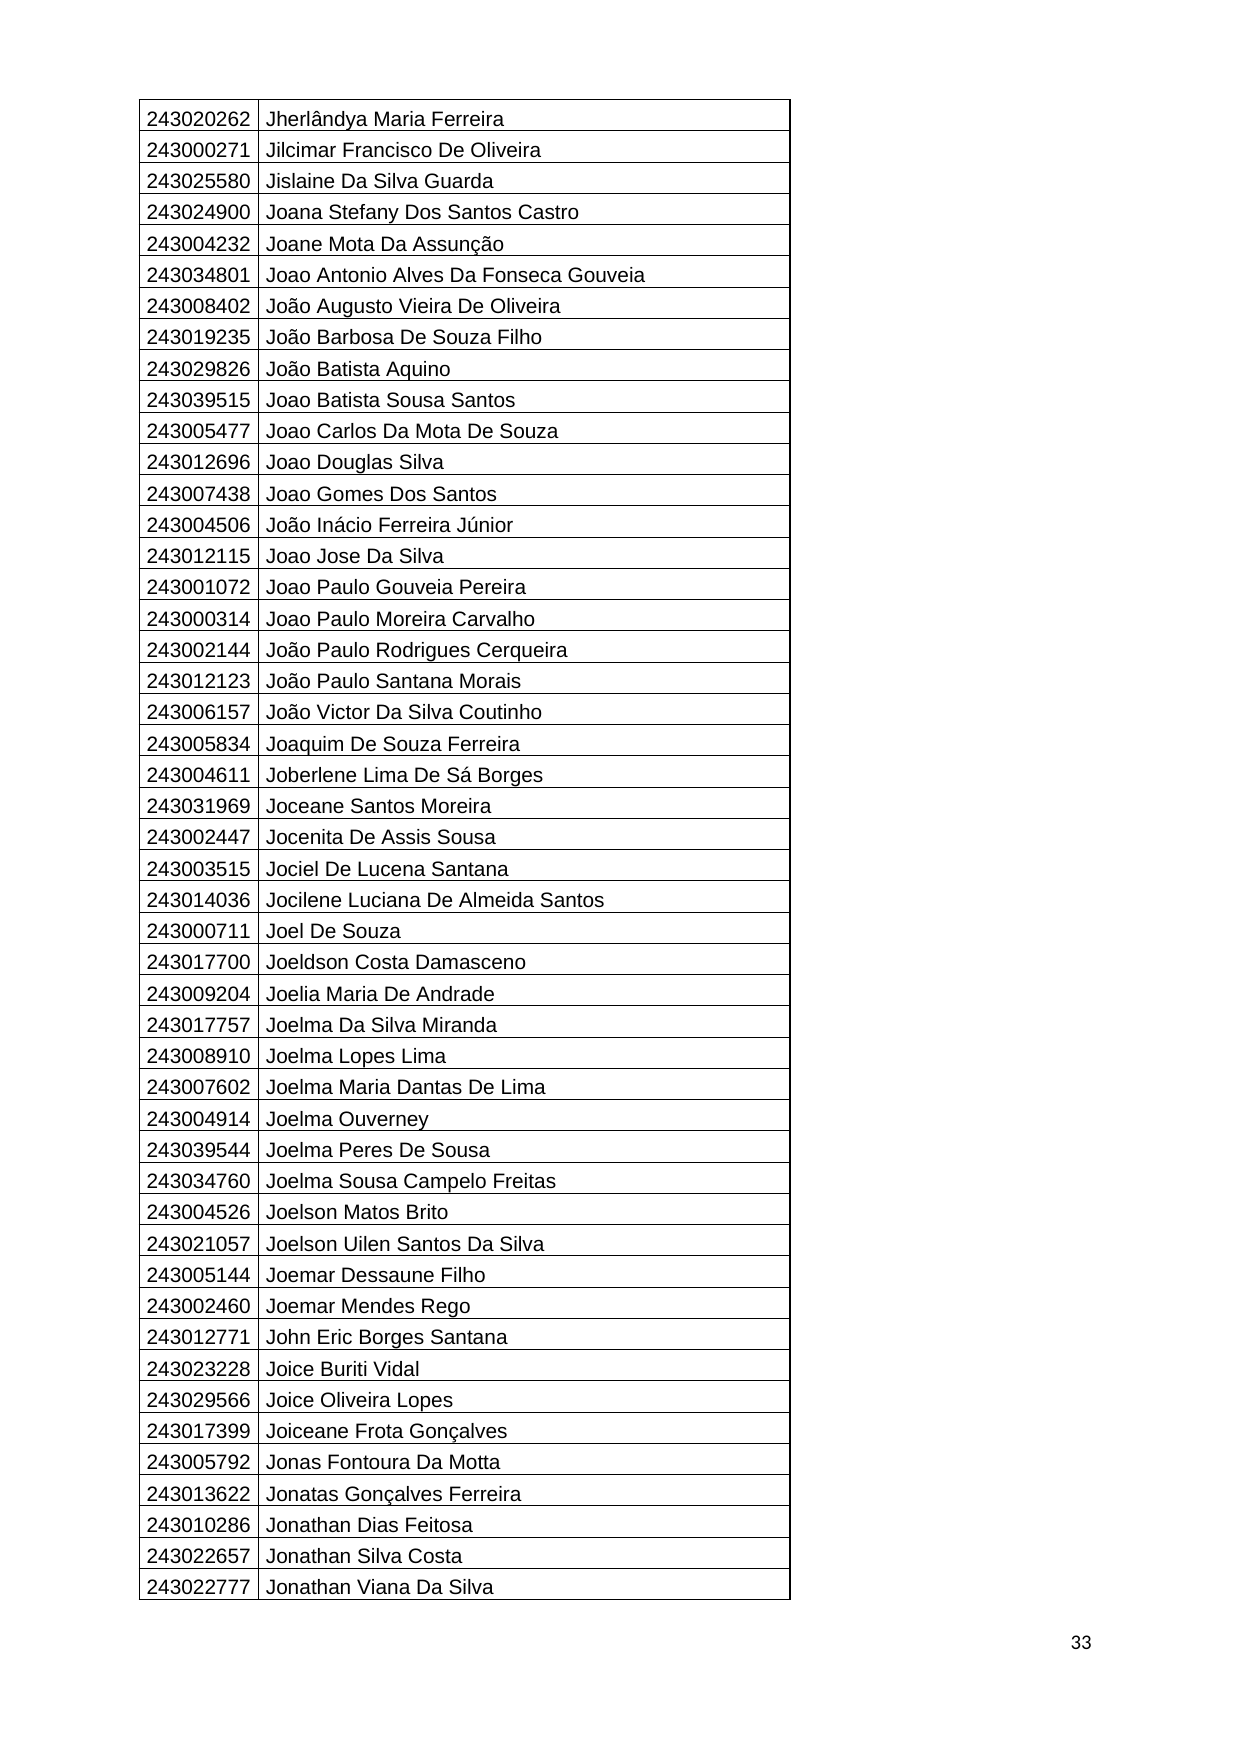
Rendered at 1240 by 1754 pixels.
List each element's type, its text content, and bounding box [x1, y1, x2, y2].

table_cell Joelma Ouverney [259, 1100, 789, 1130]
table_cell João Batista Aquino [259, 350, 789, 380]
table_cell Jislaine Da Silva Guarda [259, 163, 789, 193]
table_cell 243039515 [140, 381, 258, 412]
table_cell 243001072 [140, 569, 258, 599]
table_cell 243020262 [140, 100, 258, 130]
table_cell 243012115 [140, 538, 258, 568]
table_cell 243024900 [140, 194, 258, 224]
table_cell Jonas Fontoura Da Motta [259, 1444, 789, 1474]
table_cell Joao Batista Sousa Santos [259, 381, 789, 412]
table_cell João Paulo Santana Morais [259, 663, 789, 693]
table_cell 243000711 [140, 913, 258, 943]
table_cell Joelma Peres De Sousa [259, 1131, 789, 1162]
table_cell 243014036 [140, 881, 258, 912]
table_cell 243012696 [140, 444, 258, 474]
table_cell Joao Douglas Silva [259, 444, 789, 474]
table_cell Jocenita De Assis Sousa [259, 819, 789, 849]
table_cell Joana Stefany Dos Santos Castro [259, 194, 789, 224]
table_cell Joice Oliveira Lopes [259, 1381, 789, 1412]
table_cell 243003515 [140, 850, 258, 880]
table_cell 243004914 [140, 1100, 258, 1130]
table_cell 243023228 [140, 1350, 258, 1380]
table_cell 243029566 [140, 1381, 258, 1412]
table_cell 243009204 [140, 975, 258, 1005]
table_cell Jociel De Lucena Santana [259, 850, 789, 880]
table_cell 243007602 [140, 1069, 258, 1099]
table_cell Joiceane Frota Gonçalves [259, 1413, 789, 1443]
table_cell Joeldson Costa Damasceno [259, 944, 789, 974]
table_cell 243002447 [140, 819, 258, 849]
table_cell Joelson Matos Brito [259, 1194, 789, 1224]
table_cell 243017700 [140, 944, 258, 974]
table_cell 243013622 [140, 1475, 258, 1505]
table_cell João Victor Da Silva Coutinho [259, 694, 789, 724]
table_cell 243029826 [140, 350, 258, 380]
table_cell Joane Mota Da Assunção [259, 225, 789, 255]
table_cell Joelma Sousa Campelo Freitas [259, 1163, 789, 1193]
table_cell Joel De Souza [259, 913, 789, 943]
table_cell 243004232 [140, 225, 258, 255]
table_cell 243012771 [140, 1319, 258, 1349]
table_cell 243031969 [140, 788, 258, 818]
table_cell Joao Paulo Gouveia Pereira [259, 569, 789, 599]
table_cell Joaquim De Souza Ferreira [259, 725, 789, 755]
table_cell 243017399 [140, 1413, 258, 1443]
table_cell 243008910 [140, 1038, 258, 1068]
table_cell Joemar Dessaune Filho [259, 1256, 789, 1287]
table_cell 243005792 [140, 1444, 258, 1474]
table_cell 243022777 [140, 1569, 258, 1599]
table_cell 243022657 [140, 1538, 258, 1568]
table_cell Jonatas Gonçalves Ferreira [259, 1475, 789, 1505]
table_cell 243000271 [140, 131, 258, 162]
table_cell João Augusto Vieira De Oliveira [259, 288, 789, 318]
table_cell Joelia Maria De Andrade [259, 975, 789, 1005]
table_cell 243006157 [140, 694, 258, 724]
table_cell 243004611 [140, 756, 258, 787]
table_cell 243021057 [140, 1225, 258, 1255]
table_cell João Inácio Ferreira Júnior [259, 506, 789, 537]
table_cell John Eric Borges Santana [259, 1319, 789, 1349]
table_cell Jonathan Viana Da Silva [259, 1569, 789, 1599]
table_cell 243004526 [140, 1194, 258, 1224]
table_cell 243012123 [140, 663, 258, 693]
table_cell Joberlene Lima De Sá Borges [259, 756, 789, 787]
table_cell Joice Buriti Vidal [259, 1350, 789, 1380]
table_cell 243010286 [140, 1506, 258, 1537]
table_cell João Paulo Rodrigues Cerqueira [259, 631, 789, 662]
table_cell 243039544 [140, 1131, 258, 1162]
table_cell 243004506 [140, 506, 258, 537]
table_cell 243008402 [140, 288, 258, 318]
table_cell 243005477 [140, 413, 258, 443]
table_cell Joelson Uilen Santos Da Silva [259, 1225, 789, 1255]
table_cell Joelma Maria Dantas De Lima [259, 1069, 789, 1099]
table_cell João Barbosa De Souza Filho [259, 319, 789, 349]
table_cell 243005834 [140, 725, 258, 755]
table_cell Joao Paulo Moreira Carvalho [259, 600, 789, 630]
table_cell 243000314 [140, 600, 258, 630]
table_cell 243002460 [140, 1288, 258, 1318]
table_cell 243007438 [140, 475, 258, 505]
table_cell Jonathan Silva Costa [259, 1538, 789, 1568]
table_cell 243019235 [140, 319, 258, 349]
table_cell Jherlândya Maria Ferreira [259, 100, 789, 130]
table_cell 243005144 [140, 1256, 258, 1287]
table_cell Joceane Santos Moreira [259, 788, 789, 818]
table_cell Joelma Lopes Lima [259, 1038, 789, 1068]
table_cell 243025580 [140, 163, 258, 193]
table_cell Joao Antonio Alves Da Fonseca Gouveia [259, 256, 789, 287]
table_cell Jonathan Dias Feitosa [259, 1506, 789, 1537]
table_cell Joao Jose Da Silva [259, 538, 789, 568]
table_cell Joao Gomes Dos Santos [259, 475, 789, 505]
table_cell 243017757 [140, 1006, 258, 1037]
table_cell Joao Carlos Da Mota De Souza [259, 413, 789, 443]
table_cell Jilcimar Francisco De Oliveira [259, 131, 789, 162]
table_cell 243034801 [140, 256, 258, 287]
table_cell 243034760 [140, 1163, 258, 1193]
table_cell Jocilene Luciana De Almeida Santos [259, 881, 789, 912]
table_cell Joelma Da Silva Miranda [259, 1006, 789, 1037]
table_cell 243002144 [140, 631, 258, 662]
table_cell Joemar Mendes Rego [259, 1288, 789, 1318]
